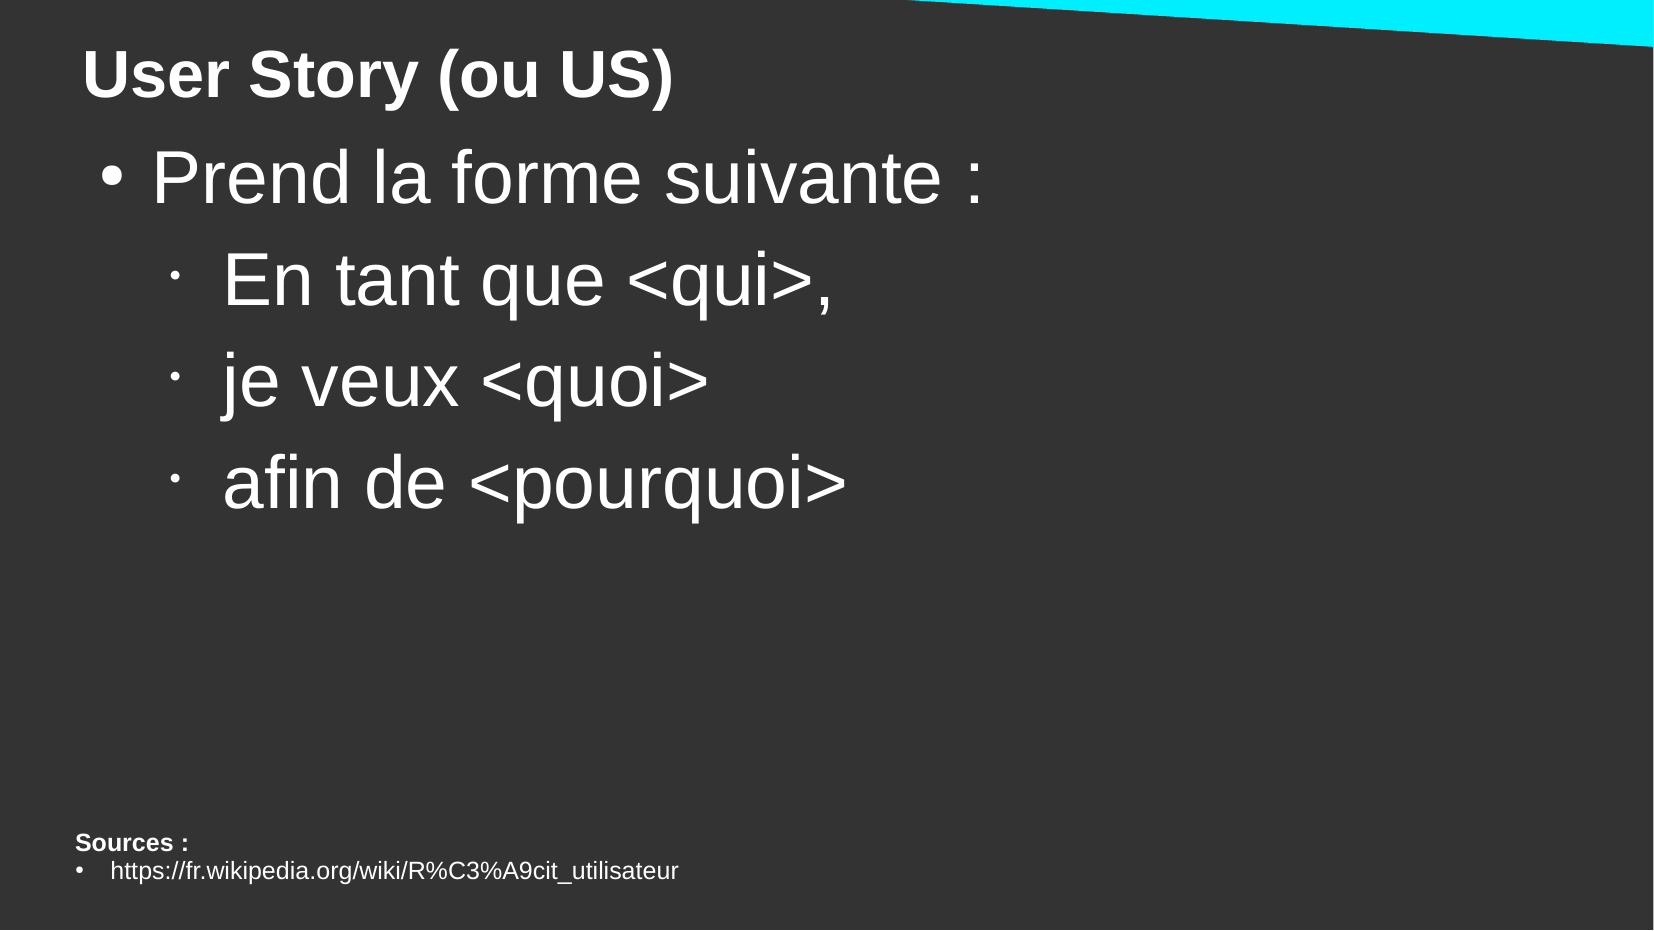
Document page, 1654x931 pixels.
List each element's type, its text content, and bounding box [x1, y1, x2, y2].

title User Story (ou US) [82, 37, 1571, 114]
text_box Sources : https://fr.wikipedia.org/wiki/R%C3%A9cit_utilisateur [60, 821, 1546, 931]
text_box [907, 0, 1654, 47]
list Prend la forme suivante : En tant que <qui>, je veux <quoi> afin de <pourquoi> [80, 135, 1620, 567]
